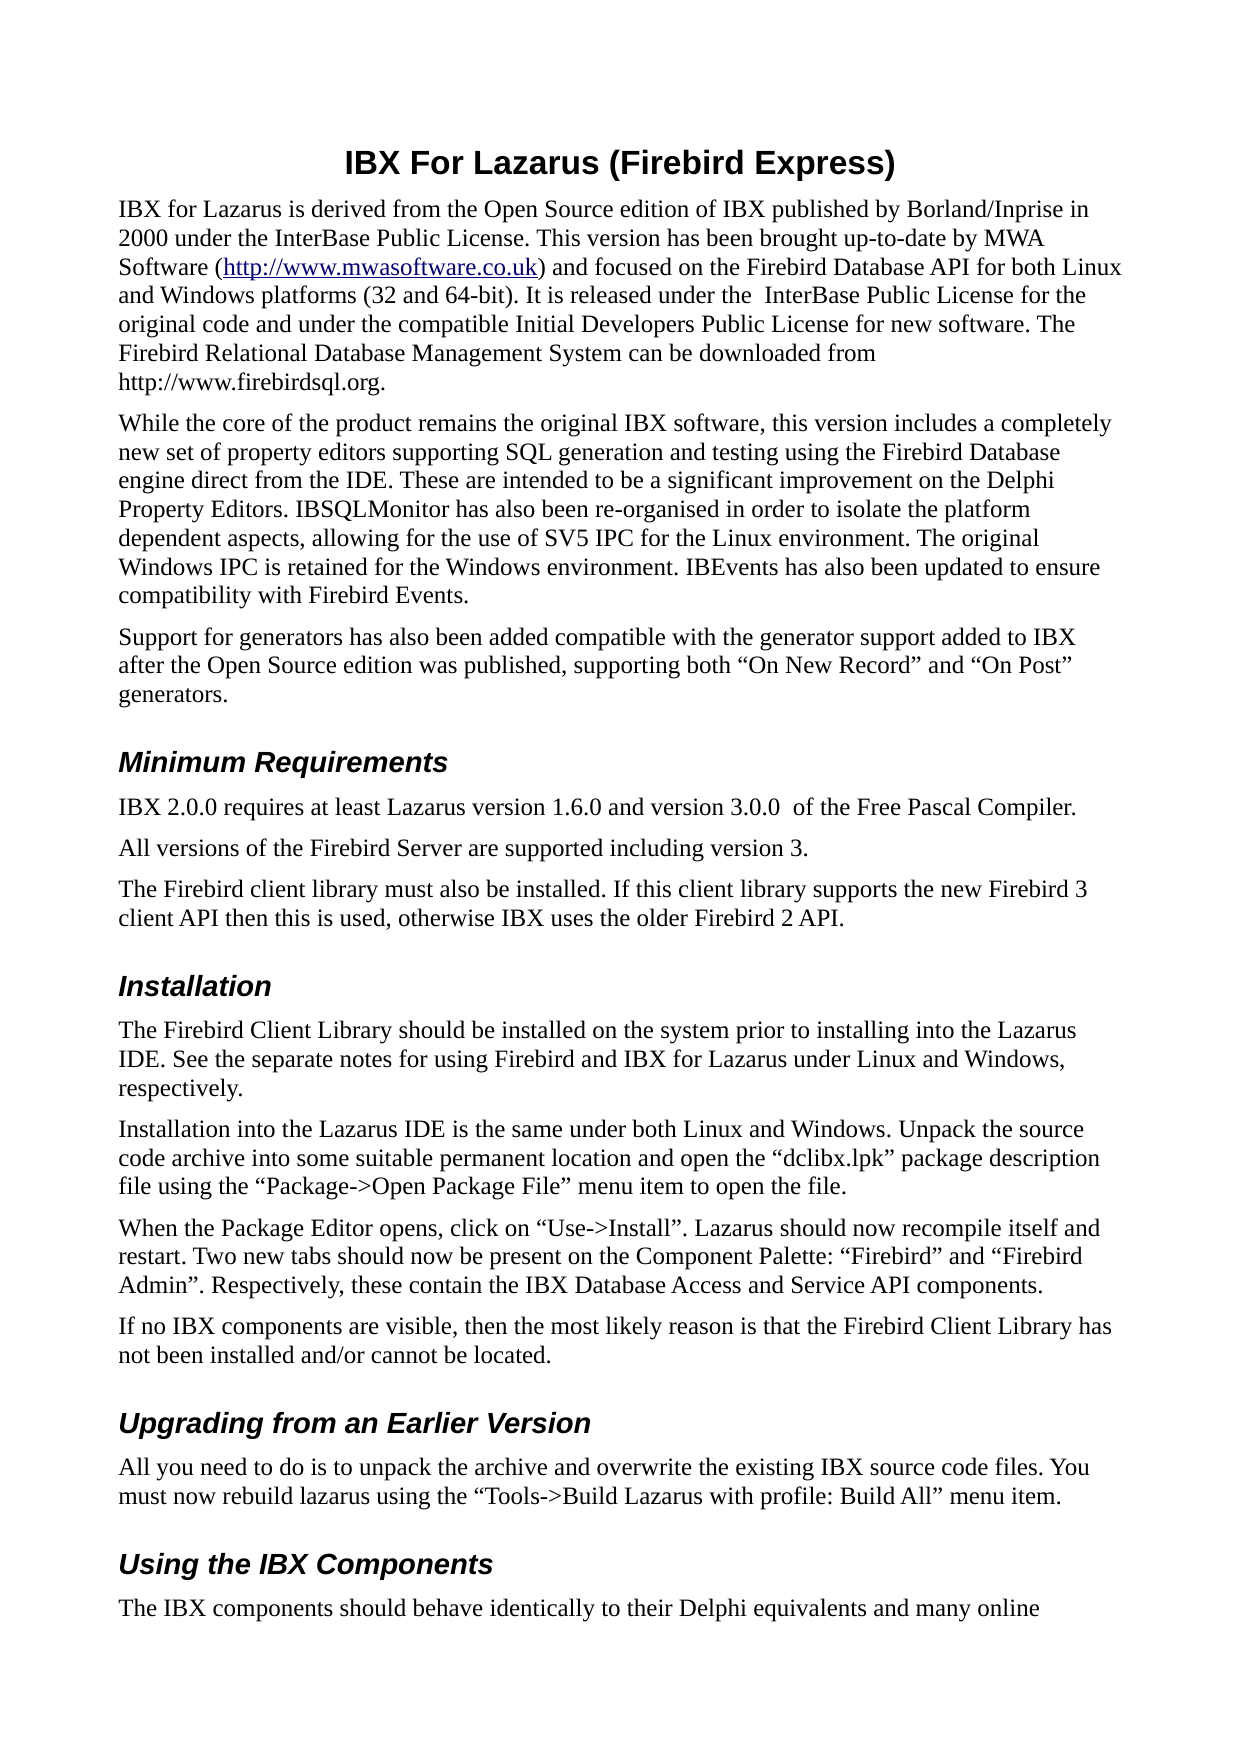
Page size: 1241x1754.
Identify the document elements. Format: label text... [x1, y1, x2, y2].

text The Firebird client library must also be installed. If this client library supports the new Firebird 3 client API then this is used, otherwise IBX uses the older Firebird 2 API. [118, 874, 1122, 932]
text All you need to do is to unpack the archive and overwrite the existing IBX source code files. You must now rebuild lazarus using the “Tools->Build Lazarus with profile: Build All” menu item. [118, 1452, 1122, 1510]
text All versions of the Firebird Server are supported including version 3. [118, 833, 1122, 862]
text Support for generators has also been added compatible with the generator support added to IBX after the Open Source edition was published, supporting both “On New Record” and “On Post” generators. [118, 622, 1122, 708]
subtitle IBX For Lazarus (Firebird Express) [118, 143, 1122, 182]
text If no IBX components are visible, then the most likely reason is that the Firebird Client Library has not been installed and/or cannot be located. [118, 1311, 1122, 1369]
text The Firebird Client Library should be installed on the system prior to installing into the Lazarus IDE. See the separate notes for using Firebird and IBX for Lazarus under Linux and Windows, respectively. [118, 1015, 1122, 1101]
text IBX for Lazarus is derived from the Open Source edition of IBX published by Borland/Inprise in 2000 under the InterBase Public License. This version has been brought up-to-date by MWA Software (http://www.mwasoftware.co.uk) and focused on the Firebird Database API for both Linux and Windows platforms (32 and 64-bit). It is released under the InterBase Public License for the original code and under the compatible Initial Developers Public License for new software. The Firebird Relational Database Management System can be downloaded from http://www.firebirdsql.org. [118, 194, 1122, 396]
text When the Package Editor opens, click on “Use->Install”. Lazarus should now recompile itself and restart. Two new tabs should now be present on the Component Palette: “Firebird” and “Firebird Admin”. Respectively, these contain the IBX Database Access and Service API components. [118, 1213, 1122, 1299]
subtitle Installation [118, 969, 1122, 1003]
text Installation into the Lazarus IDE is the same under both Linux and Windows. Unpack the source code archive into some suitable permanent location and open the “dclibx.lpk” package description file using the “Package->Open Package File” menu item to open the file. [118, 1114, 1122, 1200]
text The IBX components should behave identically to their Delphi equivalents and many online [118, 1593, 1122, 1622]
subtitle Upgrading from an Earlier Version [118, 1406, 1122, 1440]
subtitle Minimum Requirements [118, 746, 1122, 779]
text IBX 2.0.0 requires at least Lazarus version 1.6.0 and version 3.0.0 of the Free Pascal Compiler. [118, 792, 1122, 820]
subtitle Using the IBX Components [118, 1547, 1122, 1581]
text While the core of the product remains the original IBX software, this version includes a completely new set of property editors supporting SQL generation and testing using the Firebird Database engine direct from the IDE. These are intended to be a significant improvement on the Delphi Property Editors. IBSQLMonitor has also been re-organised in order to isolate the platform dependent aspects, allowing for the use of SV5 IPC for the Linux environment. The original Windows IPC is retained for the Windows environment. IBEvents has also been updated to ensure compatibility with Firebird Events. [118, 408, 1122, 609]
